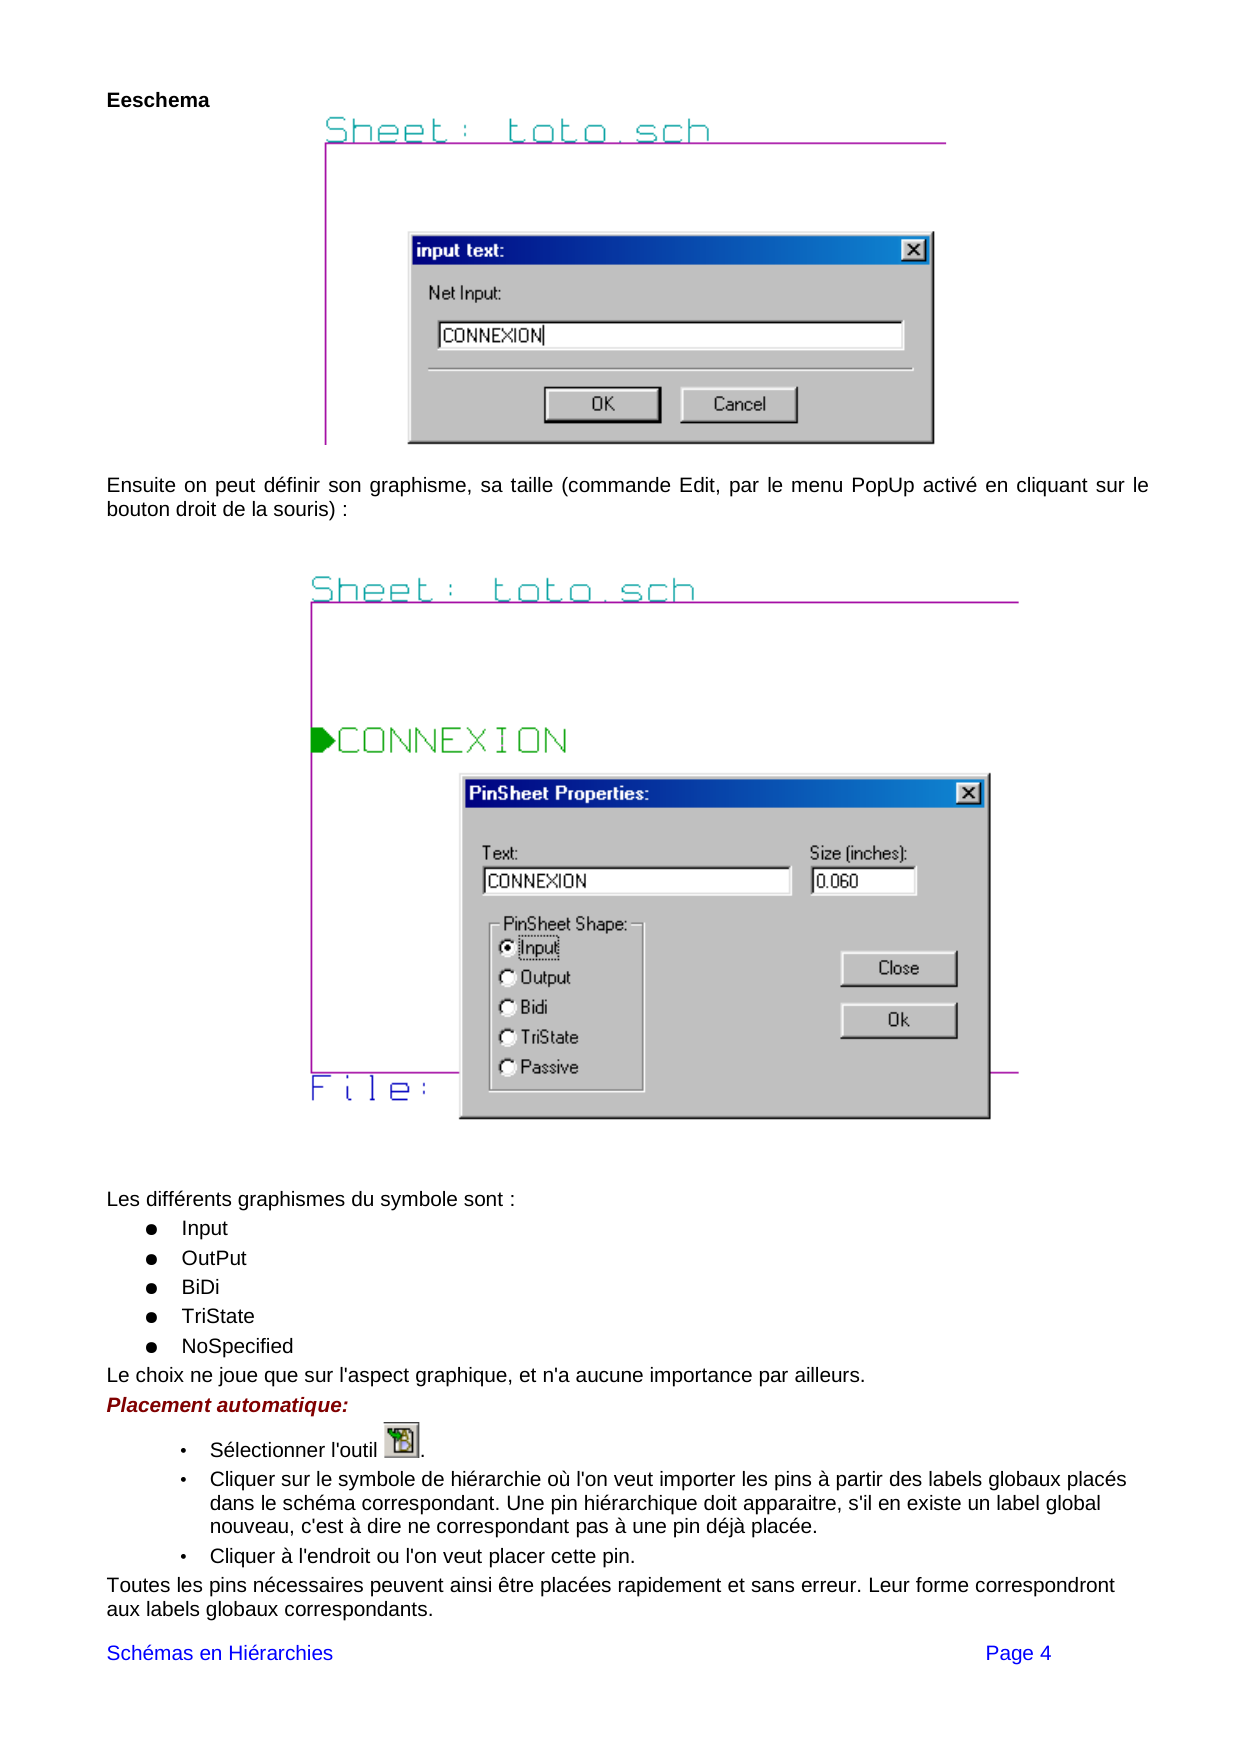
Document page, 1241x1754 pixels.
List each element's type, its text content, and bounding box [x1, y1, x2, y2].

text Les différents graphismes du symbole sont : [106, 1187, 1151, 1211]
picture [383, 1422, 420, 1458]
list Cliquer sur le symbole de hiérarchie où l'on veut importer les pins à partir des labels globaux placés dans le schéma correspondant. Une pin hiérarchique doit apparaitre, s'il en existe un label global nouveau, c'est à dire ne correspondant pas à une pin déjà placée. [180, 1468, 1151, 1538]
list NoSpecified [114, 1334, 1151, 1358]
list Input [114, 1216, 1151, 1240]
list Cliquer à l'endroit ou l'on veut placer cette pin. [180, 1544, 1151, 1568]
list Sélectionner l'outil . [180, 1423, 1151, 1462]
text Placement automatique: [106, 1393, 1151, 1417]
list BiDi [114, 1275, 1151, 1299]
text Ensuite on peut définir son graphisme, sa taille (commande Edit, par le menu PopUp activé en cliquant sur le bouton droit de la souris) : [106, 474, 1151, 521]
text Le choix ne joue que sur l'aspect graphique, et n'a aucune importance par ailleurs. [106, 1364, 1151, 1387]
list OutPut [114, 1246, 1151, 1269]
text Toutes les pins nécessaires peuvent ainsi être placées rapidement et sans erreur. Leur forme correspondront aux labels globaux correspondants. [106, 1574, 1151, 1621]
list TriState [114, 1305, 1151, 1328]
